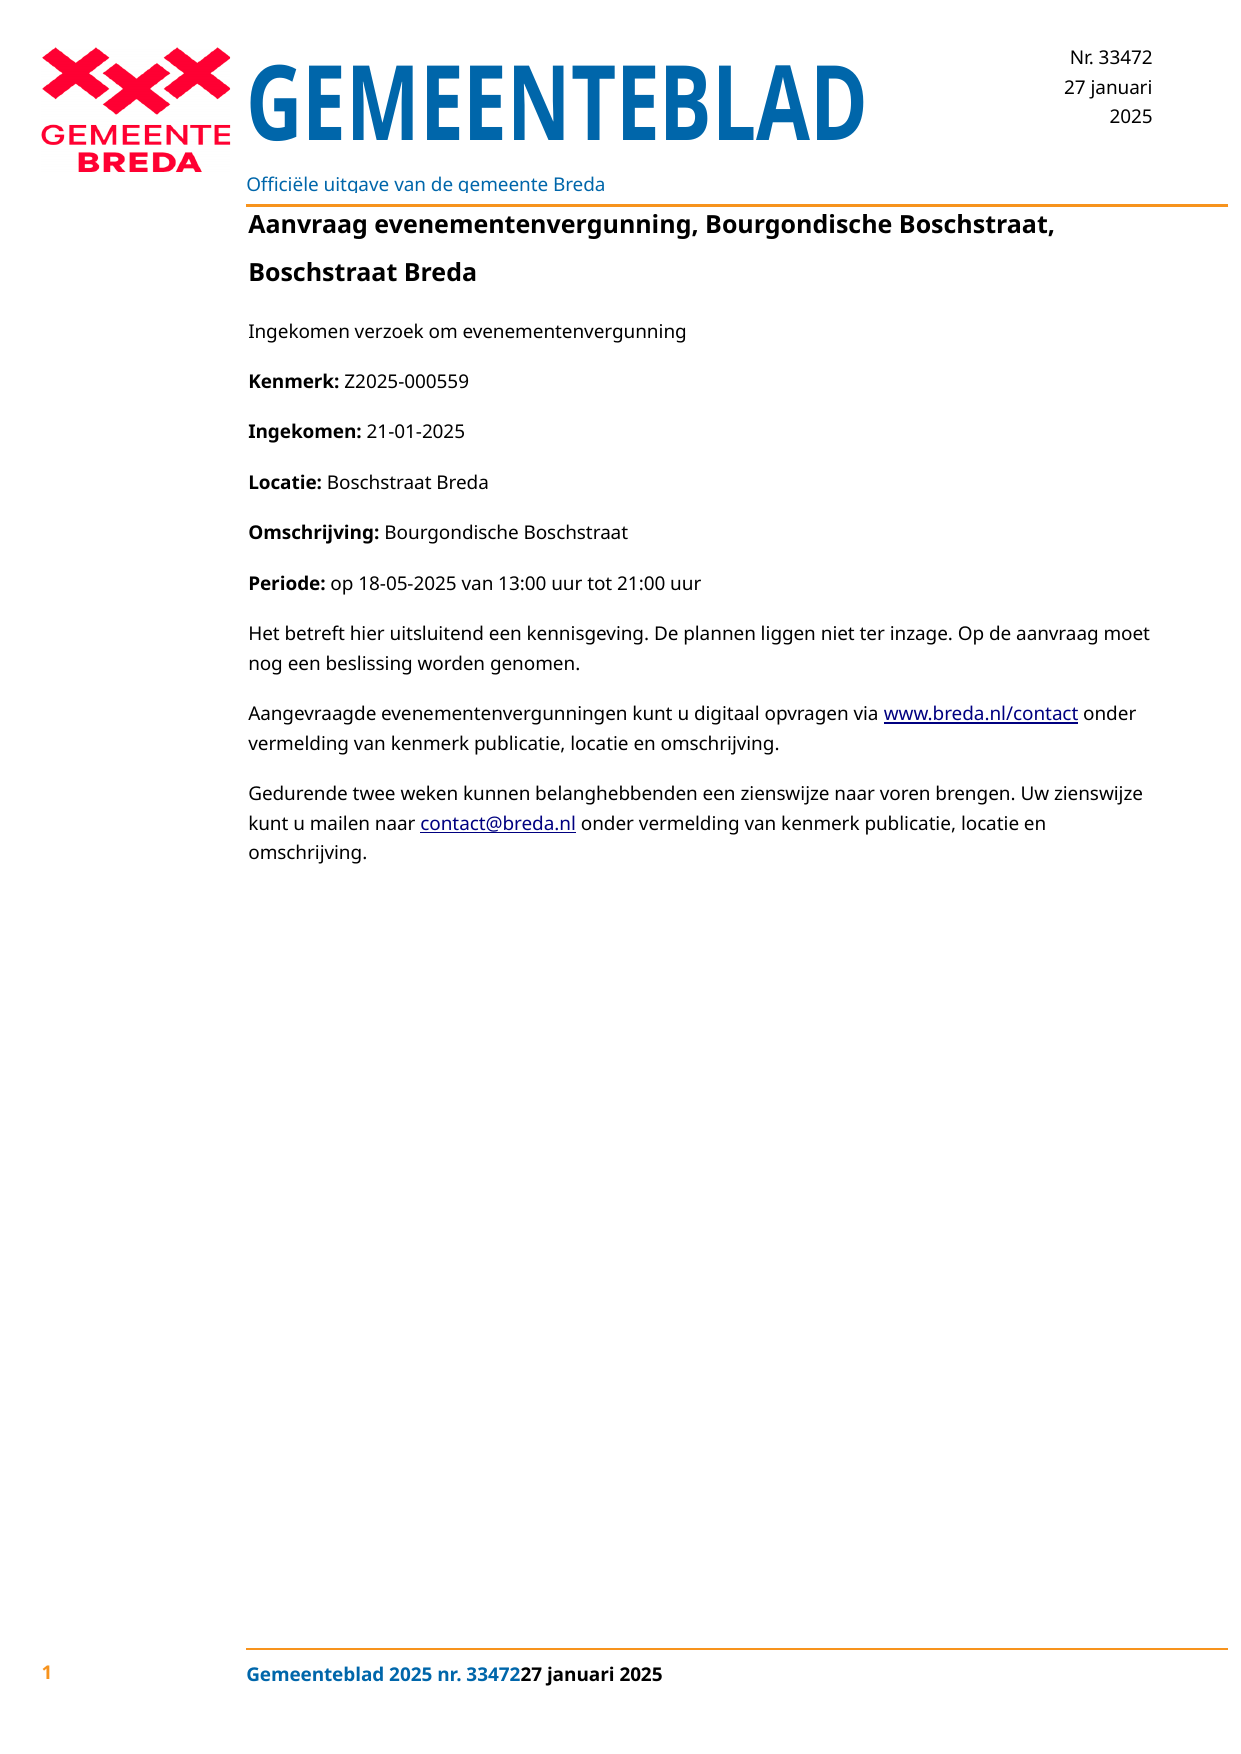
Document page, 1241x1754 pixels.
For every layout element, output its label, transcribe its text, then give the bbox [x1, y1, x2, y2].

text Ingekomen verzoek om evenementenvergunning [248, 318, 1152, 344]
text Het betreft hier uitsluitend een kennisgeving. De plannen liggen niet ter inzage. Op de aanvraag moet nog een beslissing worden genomen. [248, 620, 1152, 676]
text Periode: op 18-05-2025 van 13:00 uur tot 21:00 uur [248, 570, 1152, 596]
text Locatie: Boschstraat Breda [248, 469, 1152, 495]
picture [41, 47, 231, 172]
text Aangevraagde evenementenvergunningen kunt u digitaal opvragen via www.breda.nl/contact onder vermelding van kenmerk publicatie, locatie en omschrijving. [248, 700, 1152, 756]
text Omschrijving: Bourgondische Boschstraat [248, 519, 1152, 545]
text Ingekomen: 21-01-2025 [248, 419, 1152, 444]
text Aanvraag evenementenvergunning, Bourgondische Boschstraat, Boschstraat Breda [248, 207, 1152, 288]
text Gedurende twee weken kunnen belanghebbenden een zienswijze naar voren brengen. Uw zienswijze kunt u mailen naar contact@breda.nl onder vermelding van kenmerk publicatie, locatie en omschrijving. [248, 780, 1152, 865]
text Kenmerk: Z2025-000559 [248, 368, 1152, 394]
